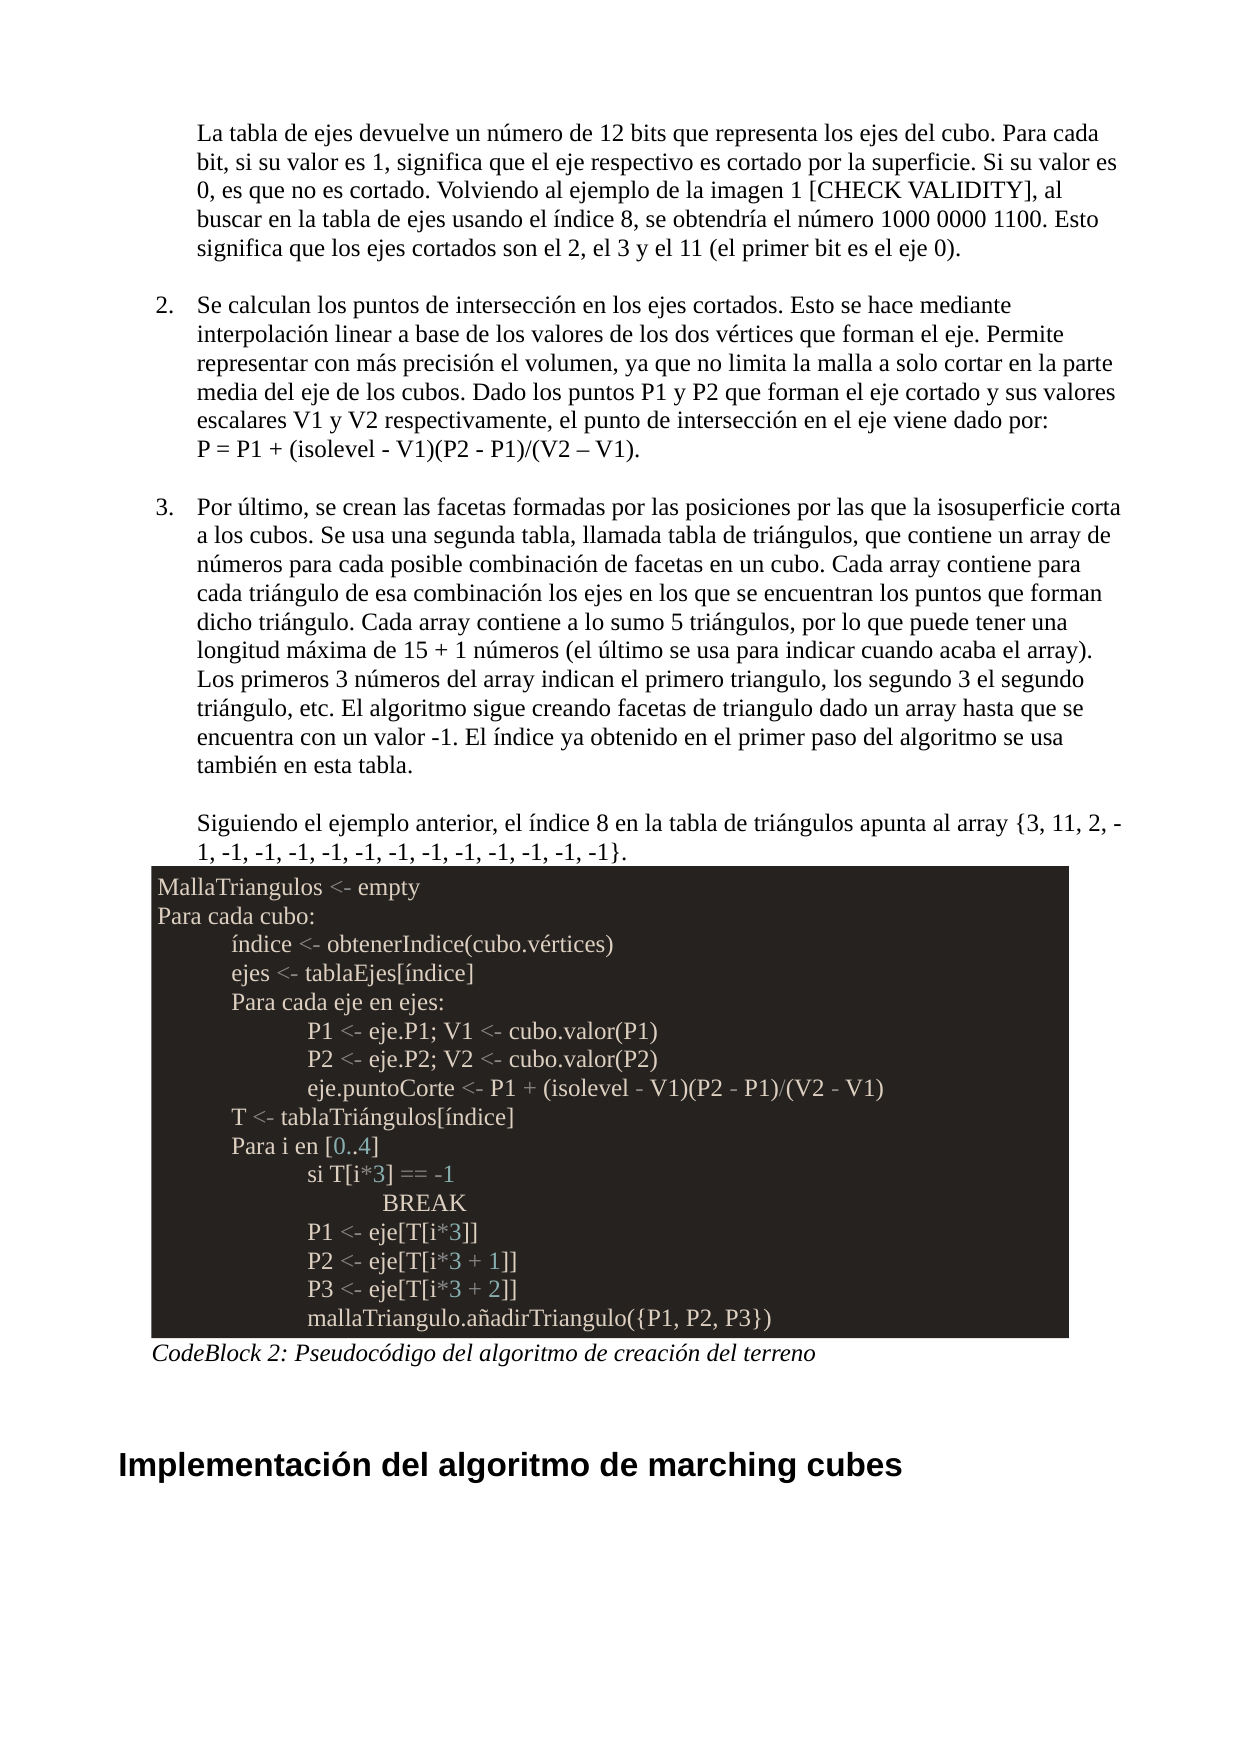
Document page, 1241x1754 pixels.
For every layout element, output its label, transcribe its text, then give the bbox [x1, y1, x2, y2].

text CodeBlock 2: Pseudocódigo del algoritmo de creación del terreno [151, 1339, 1069, 1367]
list Por último, se crean las facetas formadas por las posiciones por las que la isosuperficie corta a los cubos. Se usa una segunda tabla, llamada tabla de triángulos, que contiene un array de números para cada posible combinación de facetas en un cubo. Cada array contiene para cada triángulo de esa combinación los ejes en los que se encuentran los puntos que forman dicho triángulo. Cada array contiene a lo sumo 5 triángulos, por lo que puede tener una longitud máxima de 15 + 1 números (el último se usa para indicar cuando acaba el array). Los primeros 3 números del array indican el primero triangulo, los segundo 3 el segundo triángulo, etc. El algoritmo sigue creando facetas de triangulo dado un array hasta que se encuentra con un valor -1. El índice ya obtenido en el primer paso del algoritmo se usa también en esta tabla. [155, 492, 1122, 779]
list P = P1 + (isolevel - V1)(P2 - P1)/(V2 – V1). [155, 434, 1122, 463]
list Siguiendo el ejemplo anterior, el índice 8 en la tabla de triángulos apunta al array {3, 11, 2, -1, -1, -1, -1, -1, -1, -1, -1, -1, -1, -1, -1, -1}. [155, 808, 1122, 866]
list Se calculan los puntos de intersección en los ejes cortados. Esto se hace mediante interpolación linear a base de los valores de los dos vértices que forman el eje. Permite representar con más precisión el volumen, ya que no limita la malla a solo cortar en la parte media del eje de los cubos. Dado los puntos P1 y P2 que forman el eje cortado y sus valores escalares V1 y V2 respectivamente, el punto de intersección en el eje viene dado por: [155, 291, 1122, 434]
list La tabla de ejes devuelve un número de 12 bits que representa los ejes del cubo. Para cada bit, si su valor es 1, significa que el eje respectivo es cortado por la superficie. Si su valor es 0, es que no es cortado. Volviendo al ejemplo de la imagen 1 [CHECK VALIDITY], al buscar en la tabla de ejes usando el índice 8, se obtendría el número 1000 0000 1100. Esto significa que los ejes cortados son el 2, el 3 y el 11 (el primer bit es el eje 0). [155, 118, 1122, 262]
subtitle Implementación del algoritmo de marching cubes [118, 1445, 1122, 1484]
